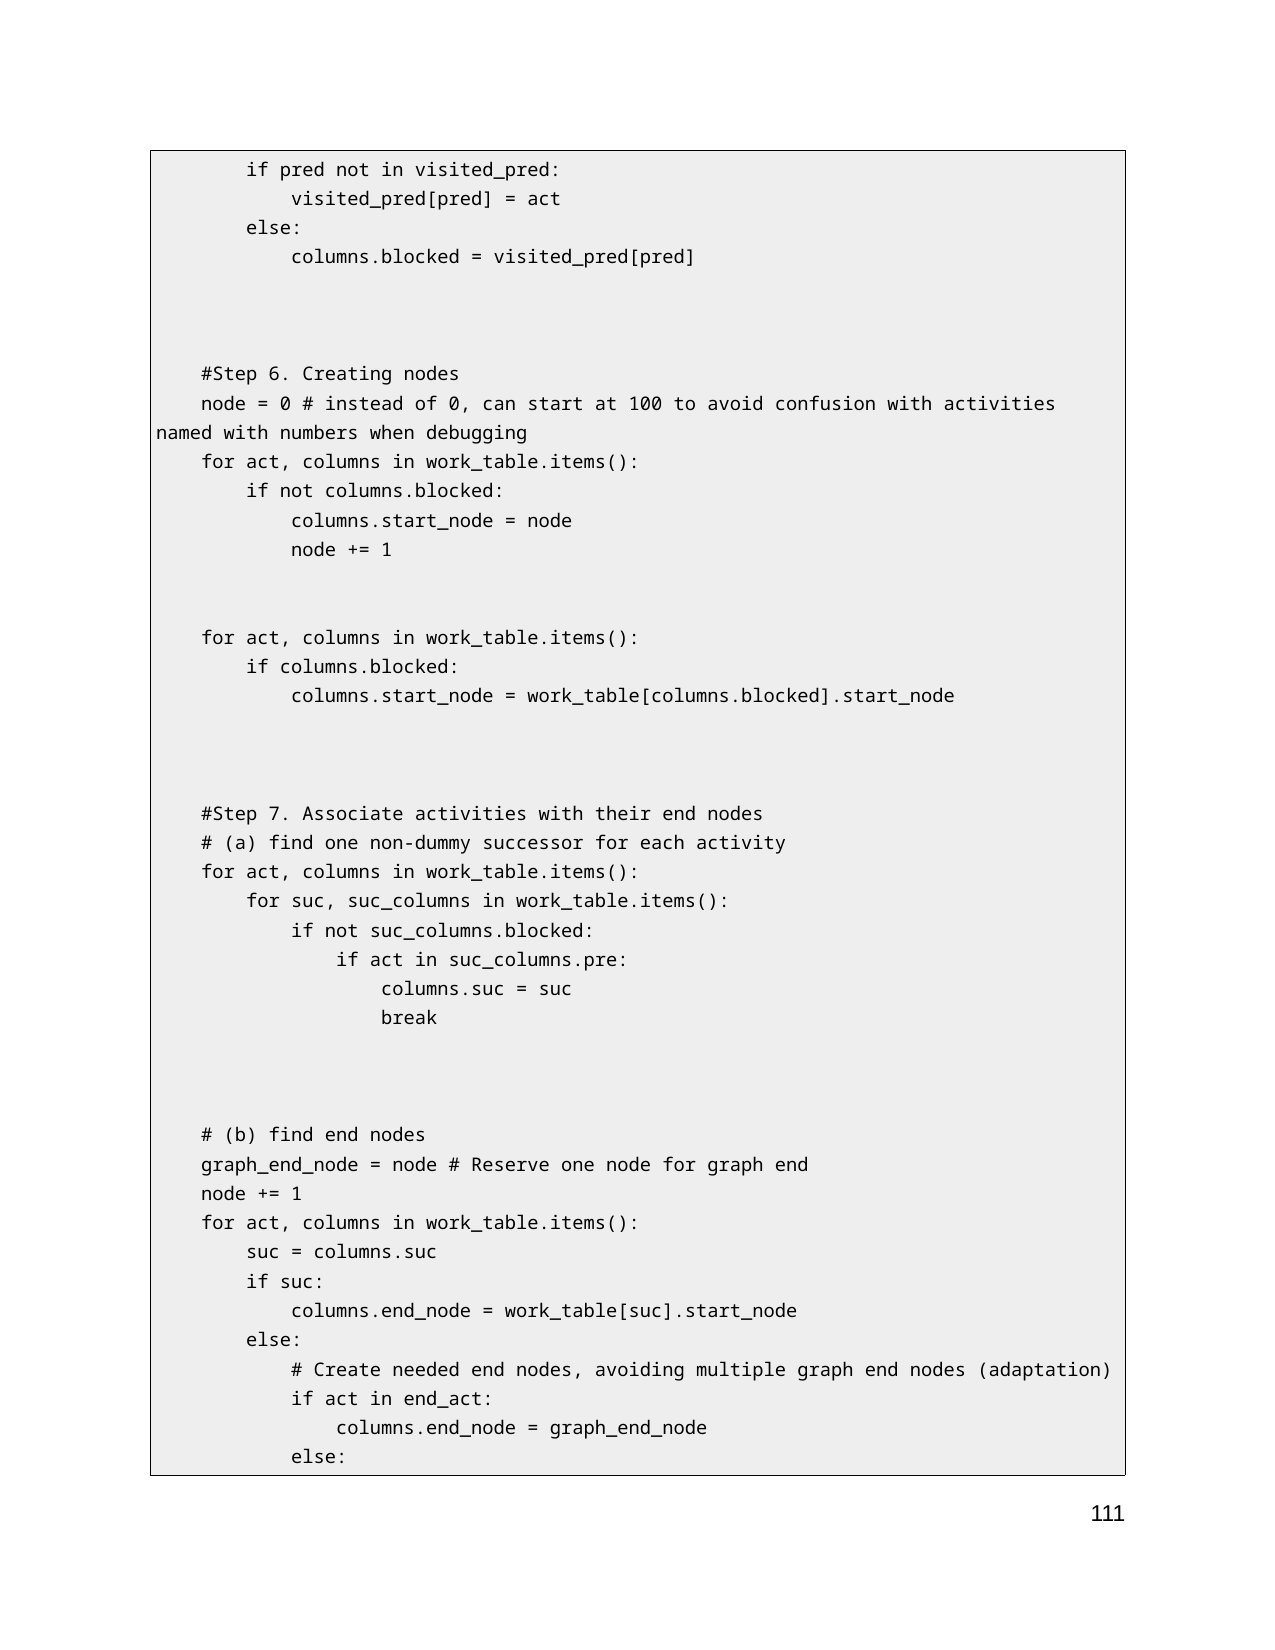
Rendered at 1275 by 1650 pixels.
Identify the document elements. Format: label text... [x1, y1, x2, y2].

table_header if pred not in visited_pred: visited_pred[pred] = act else: columns.blocked = visited_pred[pred] #Step 6. Creating nodes node = 0 # instead of 0, can start at 100 to avoid confusion with activities named with numbers when debugging for act, columns in work_table.items(): if not columns.blocked: columns.start_node = node node += 1 for act, columns in work_table.items(): if columns.blocked: columns.start_node = work_table[columns.blocked].start_node #Step 7. Associate activities with their end nodes # (a) find one non-dummy successor for each activity for act, columns in work_table.items(): for suc, suc_columns in work_table.items(): if not suc_columns.blocked: if act in suc_columns.pre: columns.suc = suc break # (b) find end nodes graph_end_node = node # Reserve one node for graph end node += 1 for act, columns in work_table.items(): suc = columns.suc if suc: columns.end_node = work_table[suc].start_node else: # Create needed end nodes, avoiding multiple graph end nodes (adaptation) if act in end_act: columns.end_node = graph_end_node else: [151, 151, 1125, 1475]
